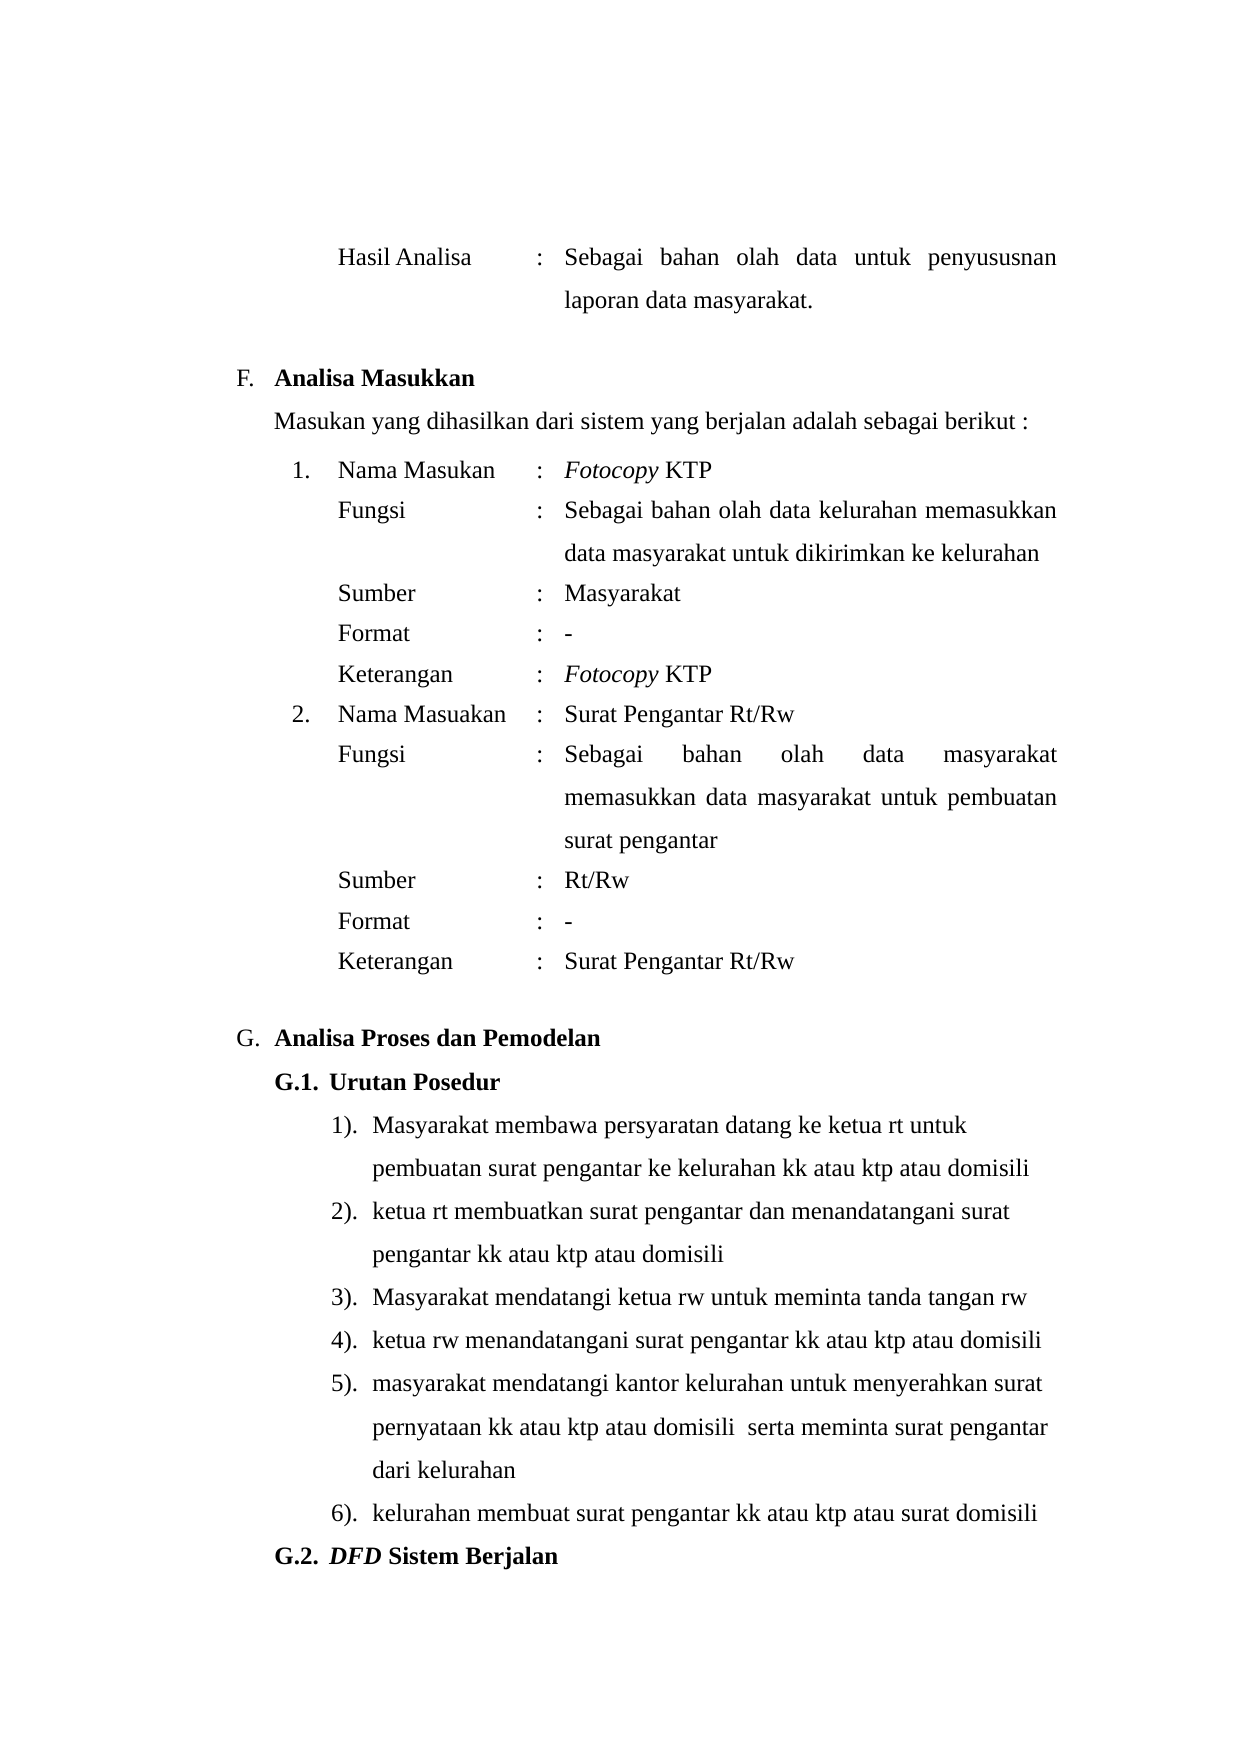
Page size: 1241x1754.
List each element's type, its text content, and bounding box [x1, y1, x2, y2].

table_cell : [530, 613, 558, 653]
list masyarakat mendatangi kantor kelurahan untuk menyerahkan surat pernyataan kk atau ktp atau domisili serta meminta surat pengantar dari kelurahan [331, 1368, 1063, 1483]
table_cell [286, 940, 332, 980]
table_cell Keterangan [332, 653, 530, 693]
table_cell Surat Pengantar Rt/Rw [558, 693, 1063, 733]
table_cell [286, 613, 332, 653]
table_cell Nama Masuakan [332, 693, 530, 733]
table_cell : [530, 653, 558, 693]
table_cell [286, 860, 332, 900]
list Masyarakat membawa persyaratan datang ke ketua rt untuk pembuatan surat pengantar ke kelurahan kk atau ktp atau domisili [331, 1110, 1063, 1182]
table_cell Fungsi [332, 489, 530, 572]
table_cell - [558, 613, 1063, 653]
table_header Nama Masukan [332, 449, 530, 489]
table_header 1. [286, 449, 332, 489]
table_cell Fungsi [332, 733, 530, 860]
table_cell Sebagai bahan olah data kelurahan memasukkan data masyarakat untuk dikirimkan ke kelurahan [558, 489, 1063, 572]
table_cell Fotocopy KTP [558, 653, 1063, 693]
table_cell : [530, 733, 558, 860]
table_cell : [530, 573, 558, 613]
table_cell Hasil Analisa [332, 236, 530, 319]
table_cell Masyarakat [558, 573, 1063, 613]
table_cell : [530, 236, 558, 319]
table_cell [286, 489, 332, 572]
table_cell Format [332, 900, 530, 940]
table_cell [286, 653, 332, 693]
list Masyarakat mendatangi ketua rw untuk meminta tanda tangan rw [331, 1282, 1063, 1311]
table_cell 2. [286, 693, 332, 733]
table_cell Keterangan [332, 940, 530, 980]
table_cell [286, 236, 332, 319]
table_cell : [530, 693, 558, 733]
table_cell Sumber [332, 573, 530, 613]
table_cell Format [332, 613, 530, 653]
table_cell : [530, 900, 558, 940]
table_header : [530, 449, 558, 489]
table_header Fotocopy KTP [558, 449, 1063, 489]
list Urutan Posedur [274, 1067, 1063, 1095]
table_cell Sumber [332, 860, 530, 900]
table_cell : [530, 860, 558, 900]
table_cell : [530, 940, 558, 980]
list kelurahan membuat surat pengantar kk atau ktp atau surat domisili [331, 1498, 1063, 1527]
table_cell Surat Pengantar Rt/Rw [558, 940, 1063, 980]
text Masukan yang dihasilkan dari sistem yang berjalan adalah sebagai berikut : [274, 406, 1063, 434]
table_cell Sebagai bahan olah data masyarakat memasukkan data masyarakat untuk pembuatan surat pengantar [558, 733, 1063, 860]
table_cell : [530, 489, 558, 572]
table_cell - [558, 900, 1063, 940]
list Analisa Proses dan Pemodelan [236, 1023, 1063, 1052]
table_cell [286, 733, 332, 860]
table_cell [286, 900, 332, 940]
table_cell [286, 573, 332, 613]
table_cell Sebagai bahan olah data untuk penyususnan laporan data masyarakat. [558, 236, 1063, 319]
list ketua rt membuatkan surat pengantar dan menandatangani surat pengantar kk atau ktp atau domisili [331, 1196, 1063, 1268]
list ketua rw menandatangani surat pengantar kk atau ktp atau domisili [331, 1325, 1063, 1354]
table_cell Rt/Rw [558, 860, 1063, 900]
list Analisa Masukkan [236, 363, 1063, 391]
list DFD Sistem Berjalan [274, 1541, 1063, 1570]
